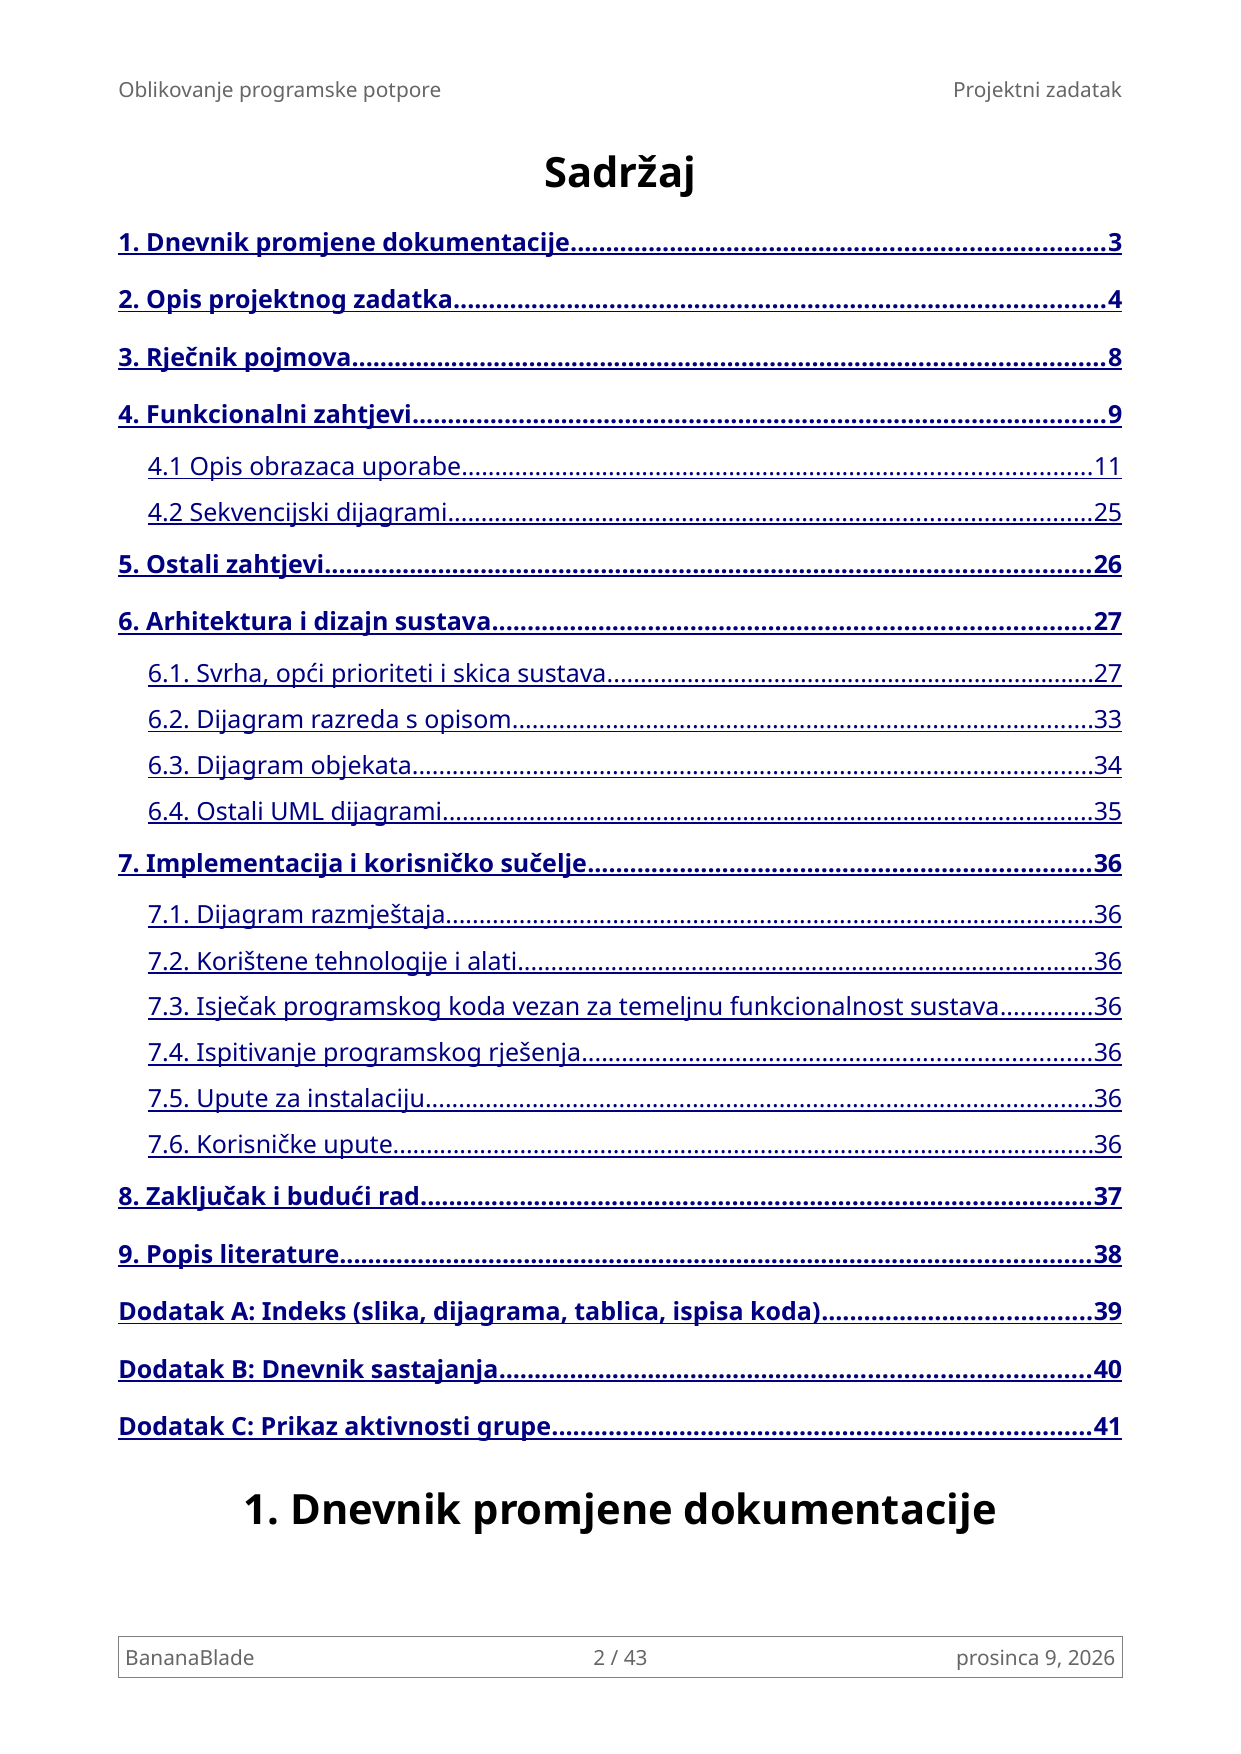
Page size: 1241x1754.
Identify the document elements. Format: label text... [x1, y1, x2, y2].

text 7. Implementacija i korisničko sučelje 36 [118, 845, 1122, 874]
text 7.2. Korištene tehnologije i alati 36 [148, 943, 1122, 972]
text [148, 778, 1122, 782]
text 6.2. Dijagram razreda s opisom 33 [148, 702, 1122, 731]
text 2. Opis projektnog zadatka 4 [118, 282, 1122, 311]
text 3. Rječnik pojmova 8 [118, 339, 1122, 368]
subtitle Sadržaj [118, 143, 1122, 200]
text 6.3. Dijagram objekata 34 [148, 748, 1122, 777]
text [148, 525, 1122, 529]
text Dodatak C: Prikaz aktivnosti grupe 41 [118, 1409, 1122, 1438]
text 7.6. Korisničke upute 36 [148, 1127, 1122, 1156]
text 6. Arhitektura i dizajn sustava 27 [118, 604, 1122, 633]
subtitle 1. Dnevnik promjene dokumentacije [118, 1480, 1122, 1537]
text 7.3. Isječak programskog koda vezan za temeljnu funkcionalnost sustava 36 [148, 989, 1122, 1018]
text [118, 1209, 1122, 1213]
text 7.5. Upute za instalaciju 36 [148, 1081, 1122, 1110]
text 6.4. Ostali UML dijagrami 35 [148, 794, 1122, 822]
text 5. Ostali zahtjevi 26 [118, 546, 1122, 575]
text 4.1 Opis obrazaca uporabe 11 [148, 449, 1122, 478]
text Dodatak B: Dnevnik sastajanja 40 [118, 1351, 1122, 1380]
text [118, 577, 1122, 581]
text [148, 824, 1122, 828]
text 6.1. Svrha, opći prioriteti i skica sustava 27 [148, 656, 1122, 685]
text 8. Zaključak i budući rad 37 [118, 1179, 1122, 1207]
text 4. Funkcionalni zahtjevi 9 [118, 397, 1122, 426]
text [118, 312, 1122, 316]
text [118, 1382, 1122, 1386]
text [118, 1324, 1122, 1328]
text Dodatak A: Indeks (slika, dijagrama, tablica, ispisa koda) 39 [118, 1294, 1122, 1323]
text [148, 732, 1122, 736]
text 7.1. Dijagram razmještaja 36 [148, 897, 1122, 926]
text 1. Dnevnik promjene dokumentacije 3 [118, 224, 1122, 253]
text 7.4. Ispitivanje programskog rješenja 36 [148, 1035, 1122, 1064]
text 9. Popis literature 38 [118, 1236, 1122, 1265]
text [148, 479, 1122, 483]
text 4.2 Sekvencijski dijagrami 25 [148, 495, 1122, 523]
